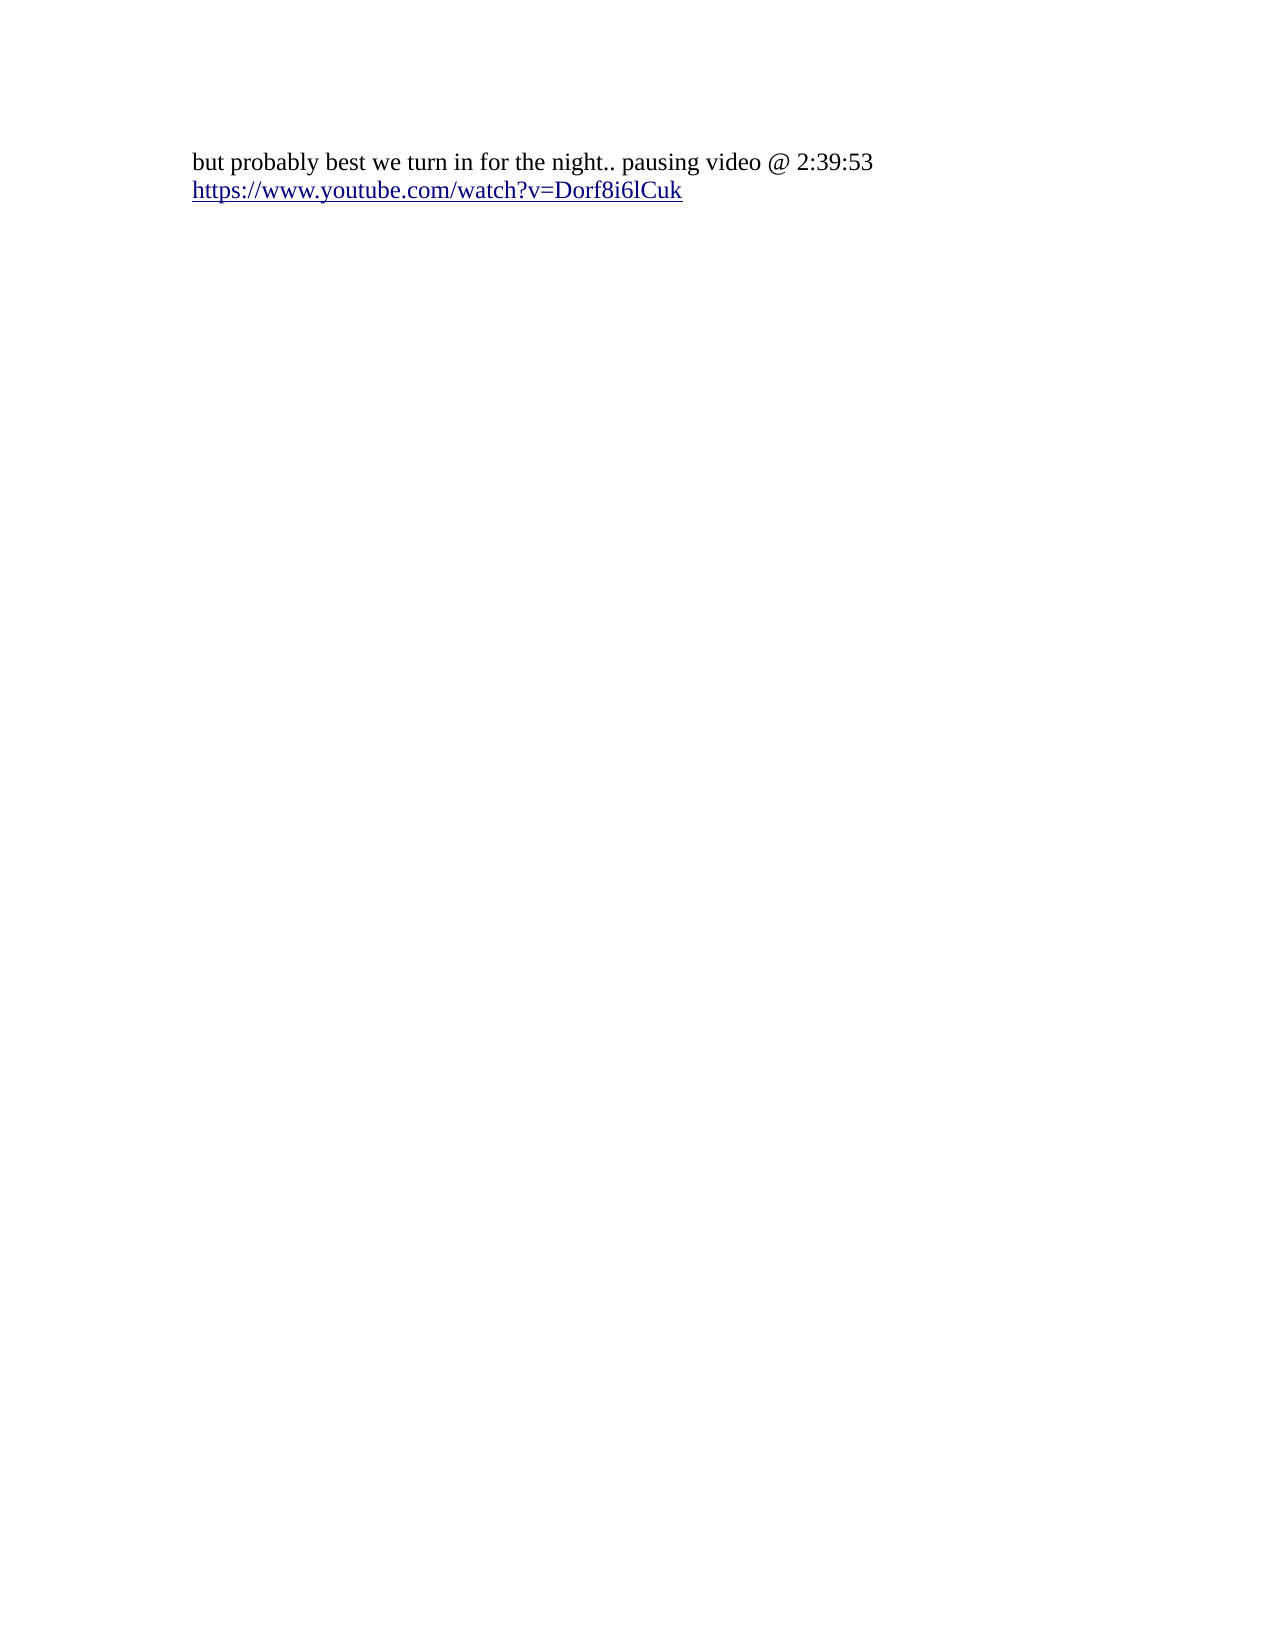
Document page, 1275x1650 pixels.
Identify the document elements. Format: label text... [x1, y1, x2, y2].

text but probably best we turn in for the night.. pausing video @ 2:39:53 [118, 147, 1157, 176]
text https://www.youtube.com/watch?v=Dorf8i6lCuk [118, 176, 1157, 204]
